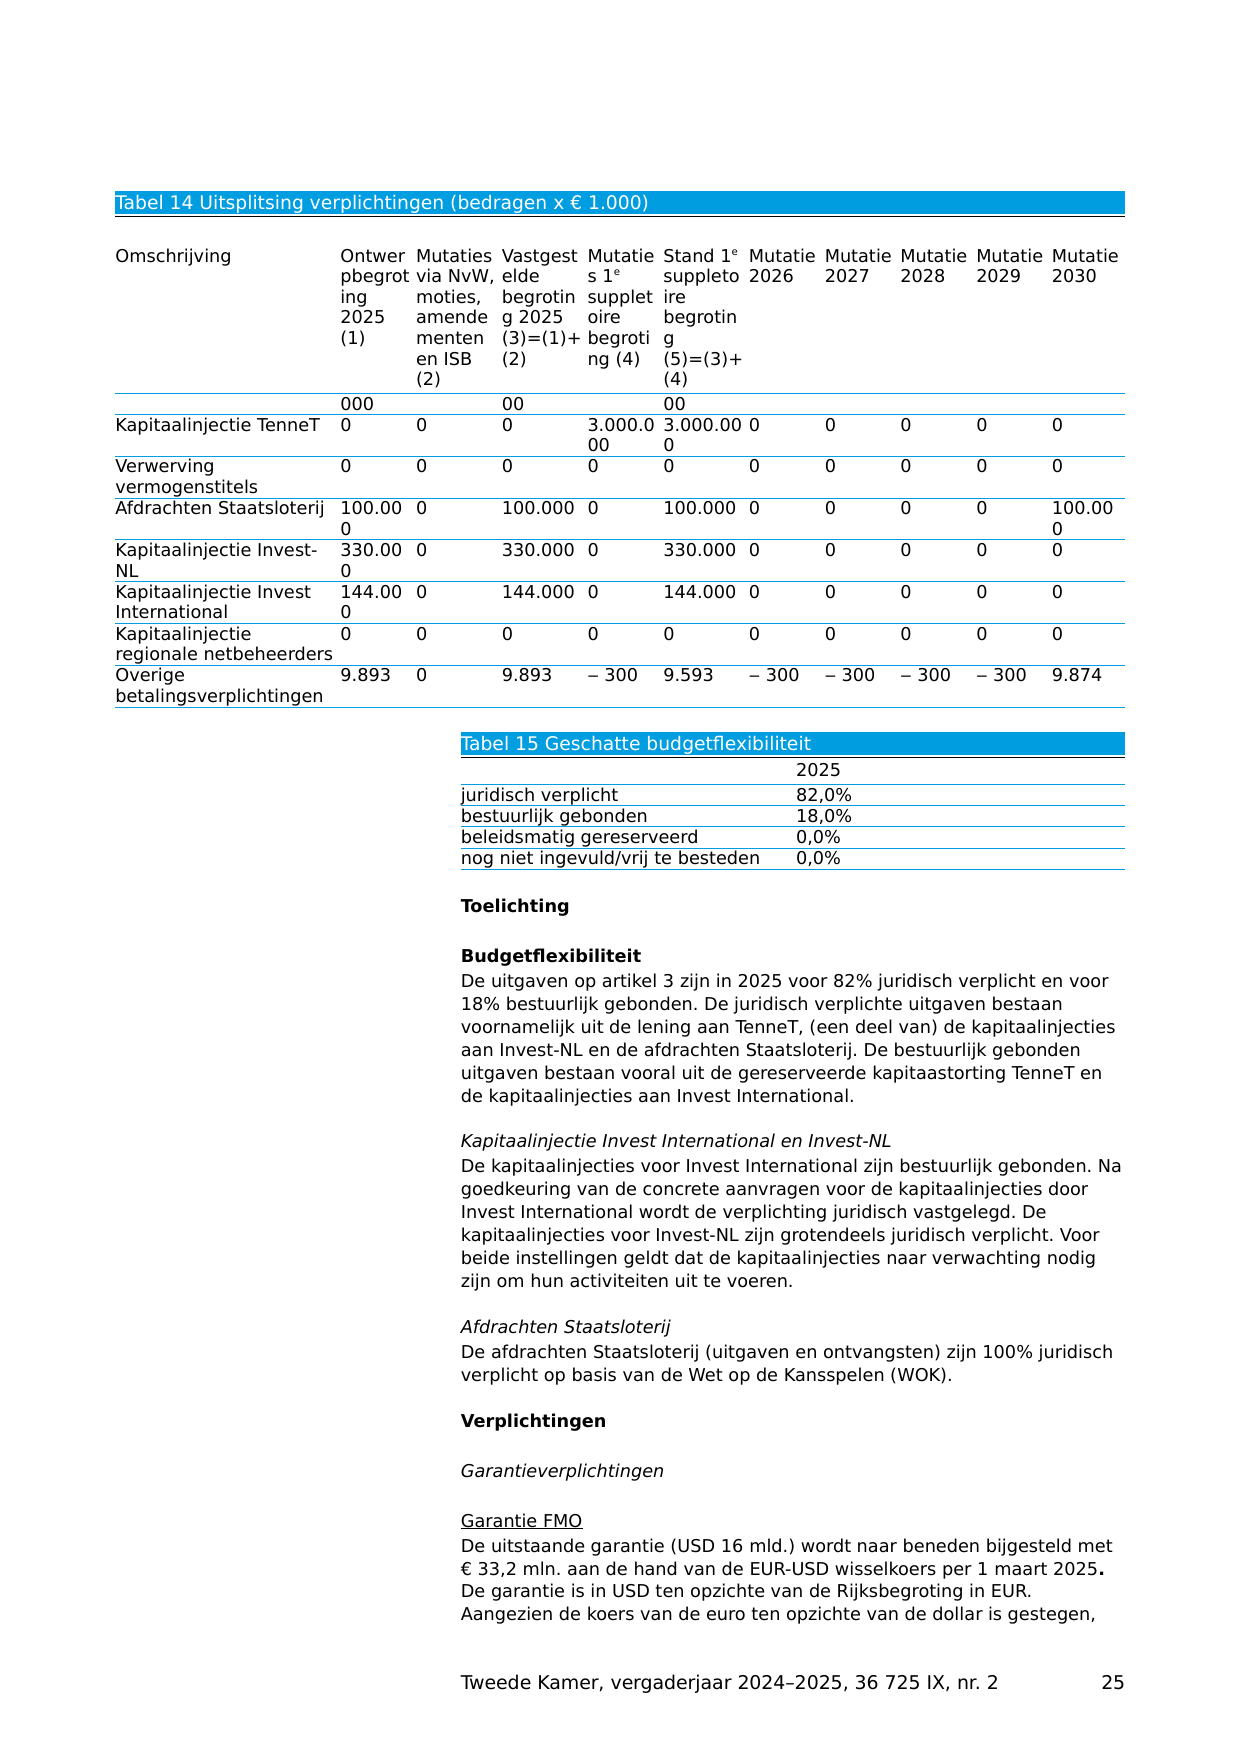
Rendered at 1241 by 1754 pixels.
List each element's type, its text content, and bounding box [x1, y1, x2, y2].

table_cell 0 [413, 457, 499, 498]
table_cell 0 [973, 499, 1049, 539]
table_cell Vastgestelde begroting 2025 (3)=(1)+(2) [499, 243, 584, 393]
table_cell 0 [973, 457, 1049, 498]
table_cell 0 [499, 624, 584, 665]
table_cell [973, 217, 1049, 243]
table_cell 0 [822, 540, 897, 581]
table_cell 0 [584, 457, 660, 498]
table_cell 144.000 [499, 582, 584, 623]
table_cell 0 [897, 457, 973, 498]
table_cell [1049, 217, 1125, 243]
table_cell [337, 217, 413, 243]
table_cell Mutatie 2028 [897, 243, 973, 393]
table_cell Mutatie 2026 [746, 243, 822, 393]
table_cell 0 [337, 624, 413, 665]
table_cell 0 [746, 582, 822, 623]
table_cell [746, 217, 822, 243]
table_cell Stand 1e suppletoire begroting (5)=(3)+(4) [660, 243, 746, 393]
table_cell 330.000 [337, 540, 413, 581]
table_cell 000 [337, 394, 413, 414]
table_cell 0 [584, 499, 660, 539]
table_cell 144.000 [337, 582, 413, 623]
table_cell 0 [584, 624, 660, 665]
table_cell [822, 394, 897, 414]
table_cell 0 [499, 457, 584, 498]
table_cell 0 [413, 540, 499, 581]
table_cell 100.000 [337, 499, 413, 539]
table_cell 9.893 [499, 666, 584, 706]
table_cell 82,0% [793, 785, 1125, 805]
table_cell [499, 217, 584, 243]
table_cell Mutatie 2029 [973, 243, 1049, 393]
table_cell [822, 217, 897, 243]
table_cell 00 [660, 394, 746, 414]
table_cell 0 [1049, 582, 1125, 623]
table_cell beleidsmatig gereserveerd [461, 827, 793, 847]
text De uitstaande garantie (USD 16 mld.) wordt naar beneden bijgesteld met € 33,2 mln. aan de hand van de EUR-USD wisselkoers per 1 maart 2025. De garantie is in USD ten opzichte van de Rijksbegroting in EUR. Aangezien de koers van de euro ten opzichte van de dollar is gestegen, [461, 1534, 1125, 1625]
table_cell 100.000 [1049, 499, 1125, 539]
table_cell bestuurlijk gebonden [461, 806, 793, 826]
table_cell 0 [822, 624, 897, 665]
table_cell [584, 217, 660, 243]
table_cell 0 [897, 624, 973, 665]
table_cell Kapitaalinjectie Invest International [115, 582, 337, 623]
table_cell ‒ 300 [584, 666, 660, 706]
table_cell [413, 217, 499, 243]
table_cell 0 [413, 415, 499, 456]
text Afdrachten Staatsloterij [461, 1315, 1125, 1338]
table_cell 0 [1049, 415, 1125, 456]
table_cell 0 [897, 499, 973, 539]
table_cell 0 [973, 415, 1049, 456]
table_cell 9.893 [337, 666, 413, 706]
table_cell 0,0% [793, 849, 1125, 868]
table_cell 00 [499, 394, 584, 414]
table_cell 330.000 [660, 540, 746, 581]
table_cell 0 [1049, 540, 1125, 581]
table_cell 0 [1049, 624, 1125, 665]
table_cell 330.000 [499, 540, 584, 581]
table_cell 0 [499, 415, 584, 456]
table_cell 0 [337, 415, 413, 456]
table_cell 0 [413, 499, 499, 539]
table_cell Verwerving vermogenstitels [115, 457, 337, 498]
table_cell 3.000.000 [584, 415, 660, 456]
text De kapitaalinjecties voor Invest International zijn bestuurlijk gebonden. Na goedkeuring van de concrete aanvragen voor de kapitaalinjecties door Invest International wordt de verplichting juridisch vastgelegd. De kapitaalinjecties voor Invest-NL zijn grotendeels juridisch verplicht. Voor beide instellingen geldt dat de kapitaalinjecties naar verwachting nodig zijn om hun activiteiten uit te voeren. [461, 1154, 1125, 1292]
table_cell 0 [1049, 457, 1125, 498]
table_cell 0 [746, 540, 822, 581]
table_cell 0 [746, 499, 822, 539]
table_cell 0 [413, 582, 499, 623]
table_cell 0 [413, 666, 499, 706]
table_cell nog niet ingevuld/vrij te besteden [461, 849, 793, 868]
table_cell [115, 217, 337, 243]
table_cell 18,0% [793, 806, 1125, 826]
text Verplichtingen [461, 1409, 1125, 1432]
table_cell [584, 394, 660, 414]
table_cell 0 [584, 540, 660, 581]
table_cell Mutaties 1e suppletoire begroting (4) [584, 243, 660, 393]
table_cell 144.000 [660, 582, 746, 623]
table_cell [1049, 394, 1125, 414]
table_cell [973, 394, 1049, 414]
text De uitgaven op artikel 3 zijn in 2025 voor 82% juridisch verplicht en voor 18% bestuurlijk gebonden. De juridisch verplichte uitgaven bestaan voornamelijk uit de lening aan TenneT, (een deel van) de kapitaalinjecties aan Invest-NL en de afdrachten Staatsloterij. De bestuurlijk gebonden uitgaven bestaan vooral uit de gereserveerde kapitaastorting TenneT en de kapitaalinjecties aan Invest International. [461, 969, 1125, 1107]
table_cell 0 [337, 457, 413, 498]
table_cell Ontwerpbegroting 2025 (1) [337, 243, 413, 393]
table_cell 0 [413, 624, 499, 665]
table_cell 0 [584, 582, 660, 623]
table_cell 0 [897, 582, 973, 623]
text Garantie FMO [461, 1509, 1125, 1532]
table_cell ‒ 300 [973, 666, 1049, 706]
table_cell 100.000 [499, 499, 584, 539]
table_cell [746, 394, 822, 414]
table_cell 0 [822, 415, 897, 456]
table_cell Mutaties via NvW, moties, amendementen en ISB (2) [413, 243, 499, 393]
table_cell 2025 [793, 758, 1125, 784]
table_cell [897, 394, 973, 414]
table_cell juridisch verplicht [461, 785, 793, 805]
table_cell 100.000 [660, 499, 746, 539]
text Kapitaalinjectie Invest International en Invest-NL [461, 1129, 1125, 1152]
table_cell 0 [822, 457, 897, 498]
table_cell Kapitaalinjectie regionale netbeheerders [115, 624, 337, 665]
table_cell 0 [746, 624, 822, 665]
table_cell Mutatie 2030 [1049, 243, 1125, 393]
table_cell Mutatie 2027 [822, 243, 897, 393]
table_cell 0 [822, 499, 897, 539]
table_cell Kapitaalinjectie Invest-NL [115, 540, 337, 581]
table_cell ‒ 300 [822, 666, 897, 706]
table_cell 0 [660, 624, 746, 665]
table_cell Overige betalingsverplichtingen [115, 666, 337, 706]
table_cell Kapitaalinjectie TenneT [115, 415, 337, 456]
table_cell ‒ 300 [746, 666, 822, 706]
table_cell 0 [973, 624, 1049, 665]
table_cell 0 [897, 415, 973, 456]
text Garantieverplichtingen [461, 1459, 1125, 1482]
table_cell 9.874 [1049, 666, 1125, 706]
text Toelichting [461, 894, 1125, 917]
table_cell 0 [746, 457, 822, 498]
table_cell [413, 394, 499, 414]
table_cell [897, 217, 973, 243]
table_cell 9.593 [660, 666, 746, 706]
table_cell 0 [746, 415, 822, 456]
table_cell Afdrachten Staatsloterij [115, 499, 337, 539]
table_cell ‒ 300 [897, 666, 973, 706]
table_cell 3.000.000 [660, 415, 746, 456]
table_cell 0 [660, 457, 746, 498]
table_cell 0 [973, 582, 1049, 623]
table_cell 0 [897, 540, 973, 581]
table_cell 0,0% [793, 827, 1125, 847]
table_cell [115, 394, 337, 414]
table_cell 0 [822, 582, 897, 623]
text Budgetflexibiliteit [461, 944, 1125, 967]
table_cell Omschrijving [115, 243, 337, 393]
text De afdrachten Staatsloterij (uitgaven en ontvangsten) zijn 100% juridisch verplicht op basis van de Wet op de Kansspelen (WOK). [461, 1340, 1125, 1386]
table_cell [660, 217, 746, 243]
table_cell [461, 758, 793, 784]
table_cell 0 [973, 540, 1049, 581]
